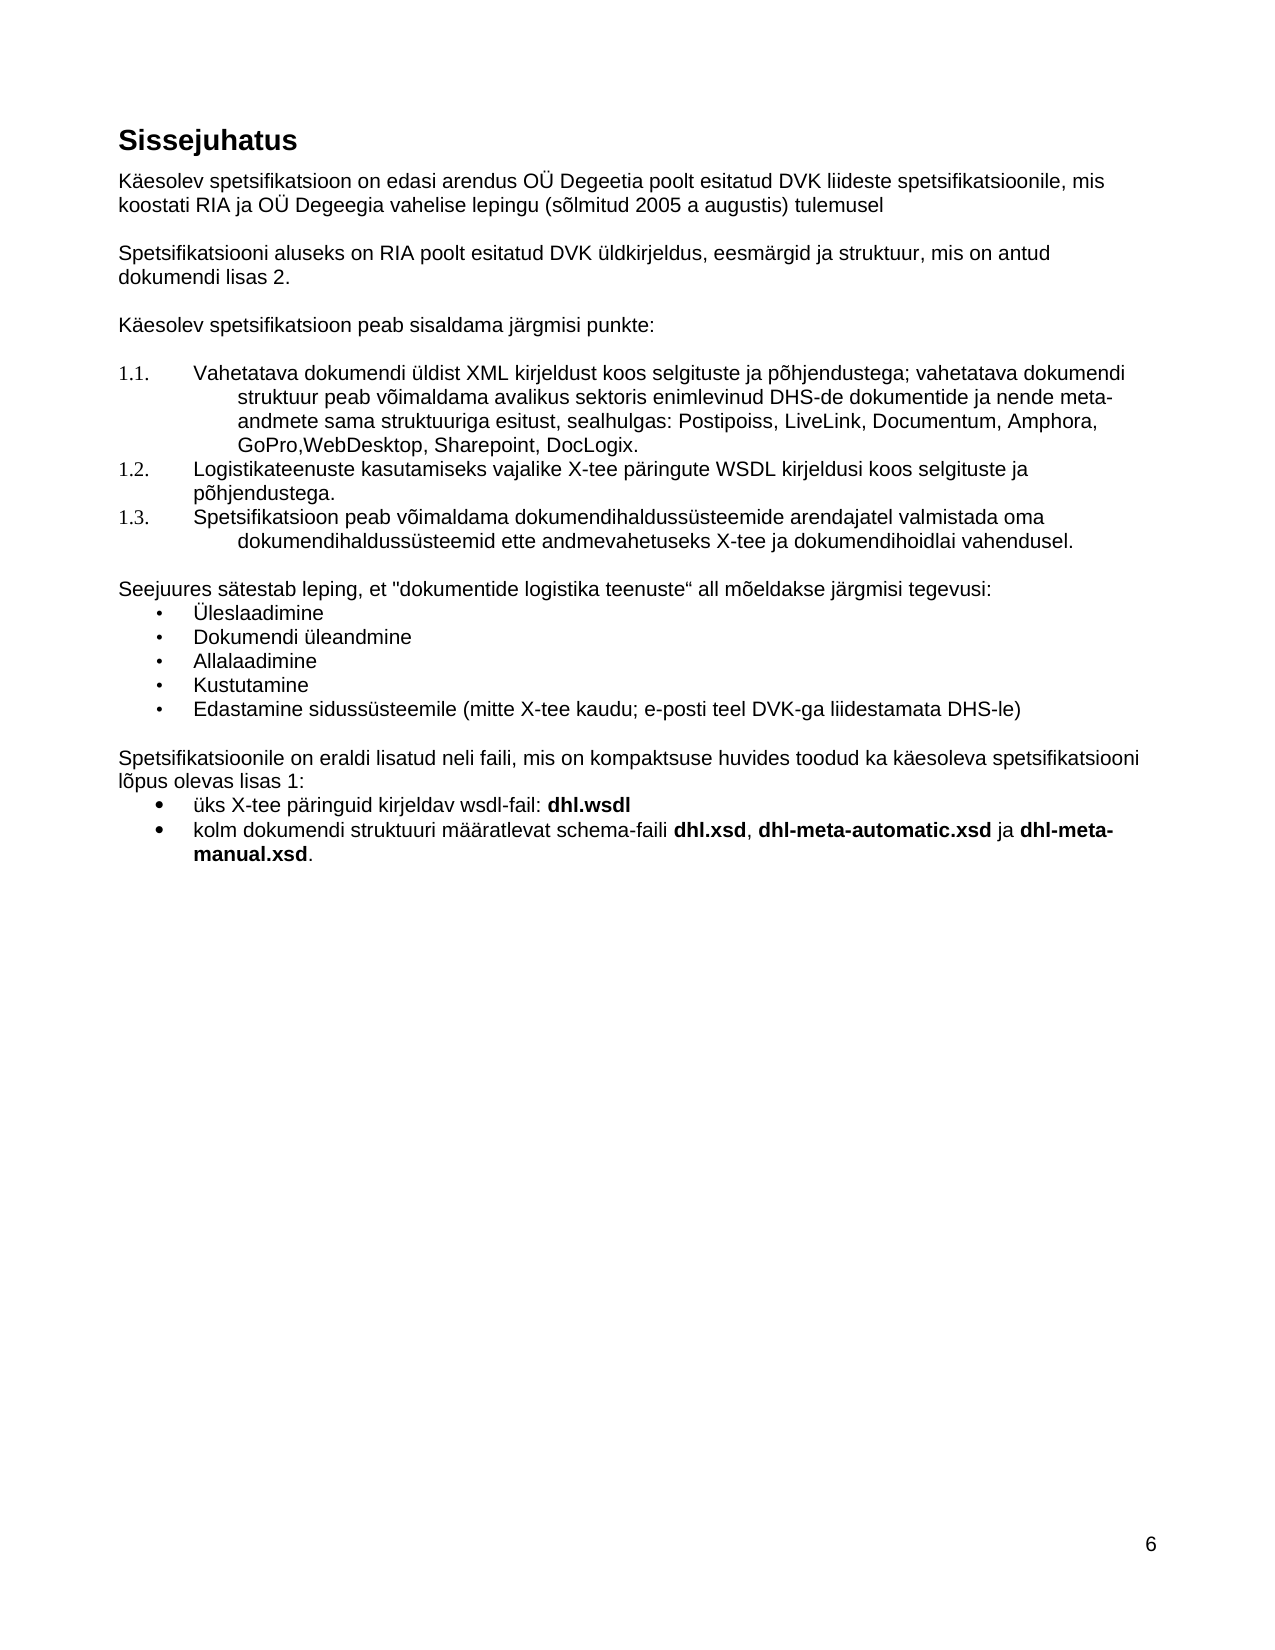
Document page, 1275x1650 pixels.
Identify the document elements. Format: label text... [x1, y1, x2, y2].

text Käesolev spetsifikatsioon peab sisaldama järgmisi punkte: [118, 312, 1157, 336]
text Spetsifikatsioonile on eraldi lisatud neli faili, mis on kompaktsuse huvides toodud ka käesoleva spetsifikatsiooni lõpus olevas lisas 1: [118, 745, 1157, 793]
list Dokumendi üleandmine [156, 625, 1157, 649]
list Vahetatava dokumendi üldist XML kirjeldust koos selgituste ja põhjendustega; vahetatava dokumendi struktuur peab võimaldama avalikus sektoris enimlevinud DHS-de dokumentide ja nende meta-andmete sama struktuuriga esitust, sealhulgas: Postipoiss, LiveLink, Documentum, Amphora, GoPro,WebDesktop, Sharepoint, DocLogix. [118, 360, 1157, 456]
text Spetsifikatsiooni aluseks on RIA poolt esitatud DVK üldkirjeldus, eesmärgid ja struktuur, mis on antud dokumendi lisas 2. [118, 241, 1157, 288]
list Spetsifikatsioon peab võimaldama dokumendihaldussüsteemide arendajatel valmistada oma dokumendihaldussüsteemid ette andmevahetuseks X-tee ja dokumendihoidlai vahendusel. [118, 504, 1157, 553]
list Edastamine sidussüsteemile (mitte X-tee kaudu; e-posti teel DVK-ga liidestamata DHS-le) [156, 697, 1157, 721]
list Üleslaadimine [156, 601, 1157, 625]
list üks X-tee päringuid kirjeldav wsdl-fail: dhl.wsdl [156, 793, 1157, 817]
list Kustutamine [156, 673, 1157, 697]
subtitle Sissejuhatus [118, 123, 1157, 156]
text Seejuures sätestab leping, et "dokumentide logistika teenuste“ all mõeldakse järgmisi tegevusi: [118, 577, 1157, 601]
list kolm dokumendi struktuuri määratlevat schema-faili dhl.xsd, dhl-meta-automatic.xsd ja dhl-meta-manual.xsd. [156, 817, 1157, 865]
text Käesolev spetsifikatsioon on edasi arendus OÜ Degeetia poolt esitatud DVK liideste spetsifikatsioonile, mis koostati RIA ja OÜ Degeegia vahelise lepingu (sõlmitud 2005 a augustis) tulemusel [118, 169, 1157, 217]
list Logistikateenuste kasutamiseks vajalike X-tee päringute WSDL kirjeldusi koos selgituste ja põhjendustega. [118, 456, 1157, 504]
list Allalaadimine [156, 649, 1157, 673]
